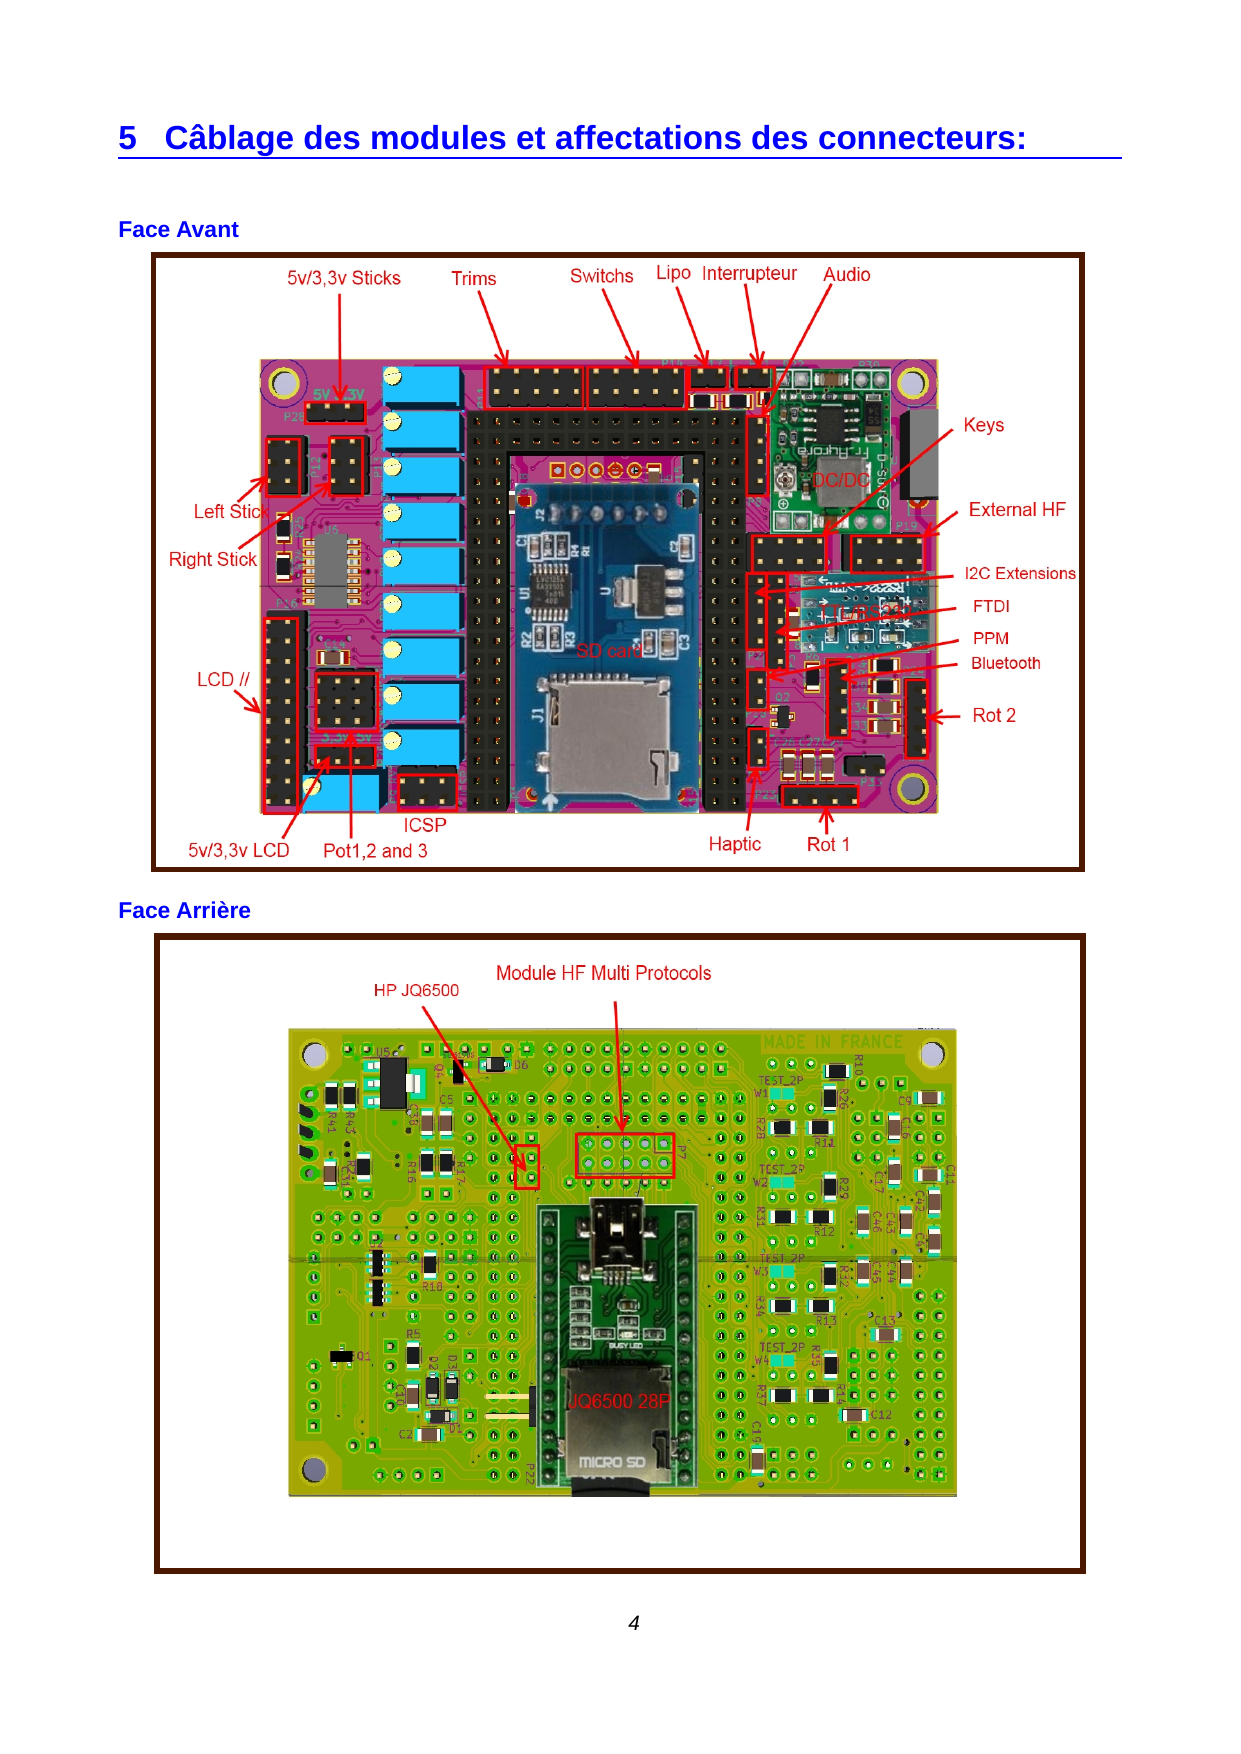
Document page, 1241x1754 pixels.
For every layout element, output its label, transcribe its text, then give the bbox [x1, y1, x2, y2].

subtitle 5 Câblage des modules et affectations des connecteurs: [118, 118, 1122, 157]
text Face Avant [118, 216, 1122, 243]
picture [156, 258, 1079, 867]
picture [160, 940, 1080, 1568]
text Face Arrière [118, 897, 1122, 923]
